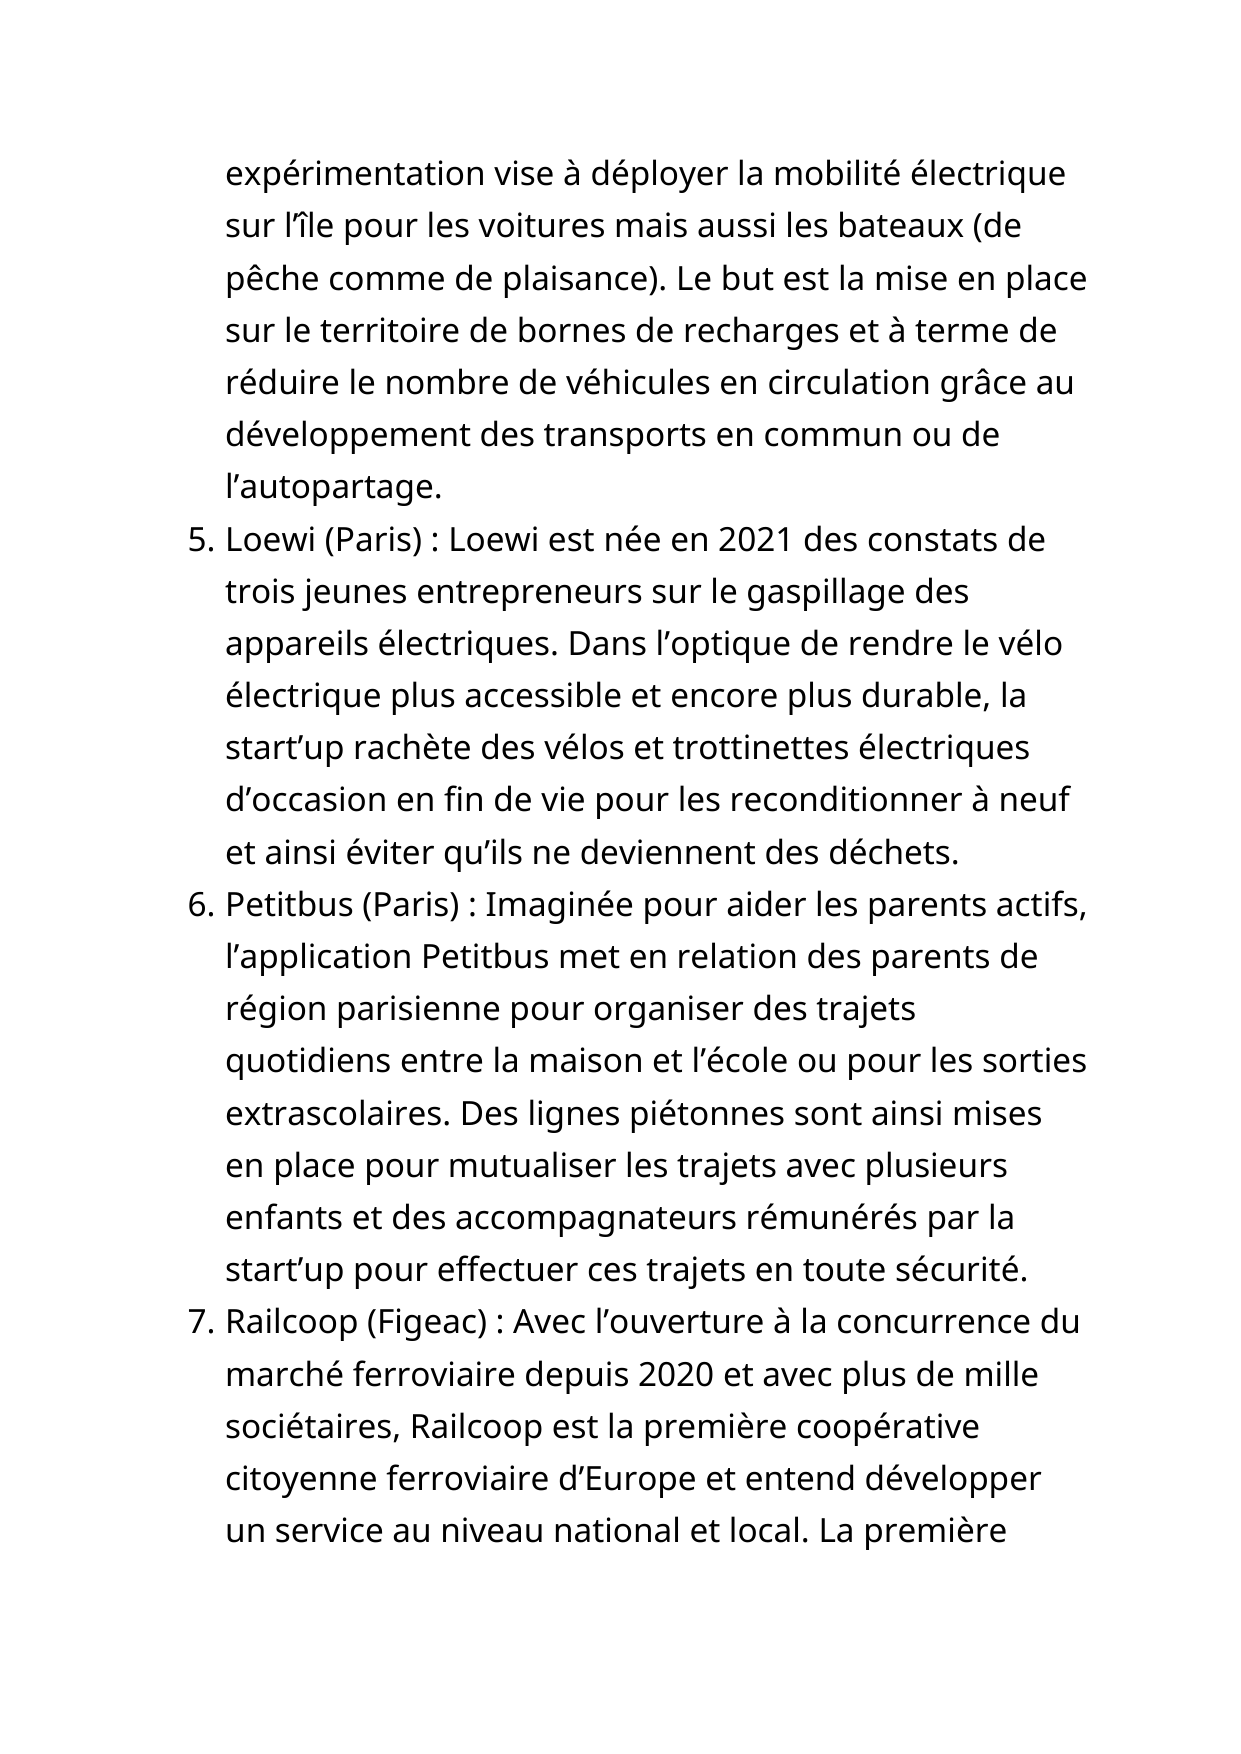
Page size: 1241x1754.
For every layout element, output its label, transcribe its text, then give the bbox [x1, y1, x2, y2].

list Railcoop (Figeac) : Avec l’ouverture à la concurrence du marché ferroviaire depuis 2020 et avec plus de mille sociétaires, Railcoop est la première coopérative citoyenne ferroviaire d’Europe et entend développer un service au niveau national et local. La première [187, 1298, 1090, 1552]
list expérimentation vise à déployer la mobilité électrique sur l’île pour les voitures mais aussi les bateaux (de pêche comme de plaisance). Le but est la mise en place sur le territoire de bornes de recharges et à terme de réduire le nombre de véhicules en circulation grâce au développement des transports en commun ou de l’autopartage. [187, 150, 1090, 508]
list Loewi (Paris) : Loewi est née en 2021 des constats de trois jeunes entrepreneurs sur le gaspillage des appareils électriques. Dans l’optique de rendre le vélo électrique plus accessible et encore plus durable, la start’up rachète des vélos et trottinettes électriques d’occasion en fin de vie pour les reconditionner à neuf et ainsi éviter qu’ils ne deviennent des déchets. [187, 515, 1090, 874]
list Petitbus (Paris) : Imaginée pour aider les parents actifs, l’application Petitbus met en relation des parents de région parisienne pour organiser des trajets quotidiens entre la maison et l’école ou pour les sorties extrascolaires. Des lignes piétonnes sont ainsi mises en place pour mutualiser les trajets avec plusieurs enfants et des accompagnateurs rémunérés par la start’up pour effectuer ces trajets en toute sécurité. [187, 881, 1090, 1291]
